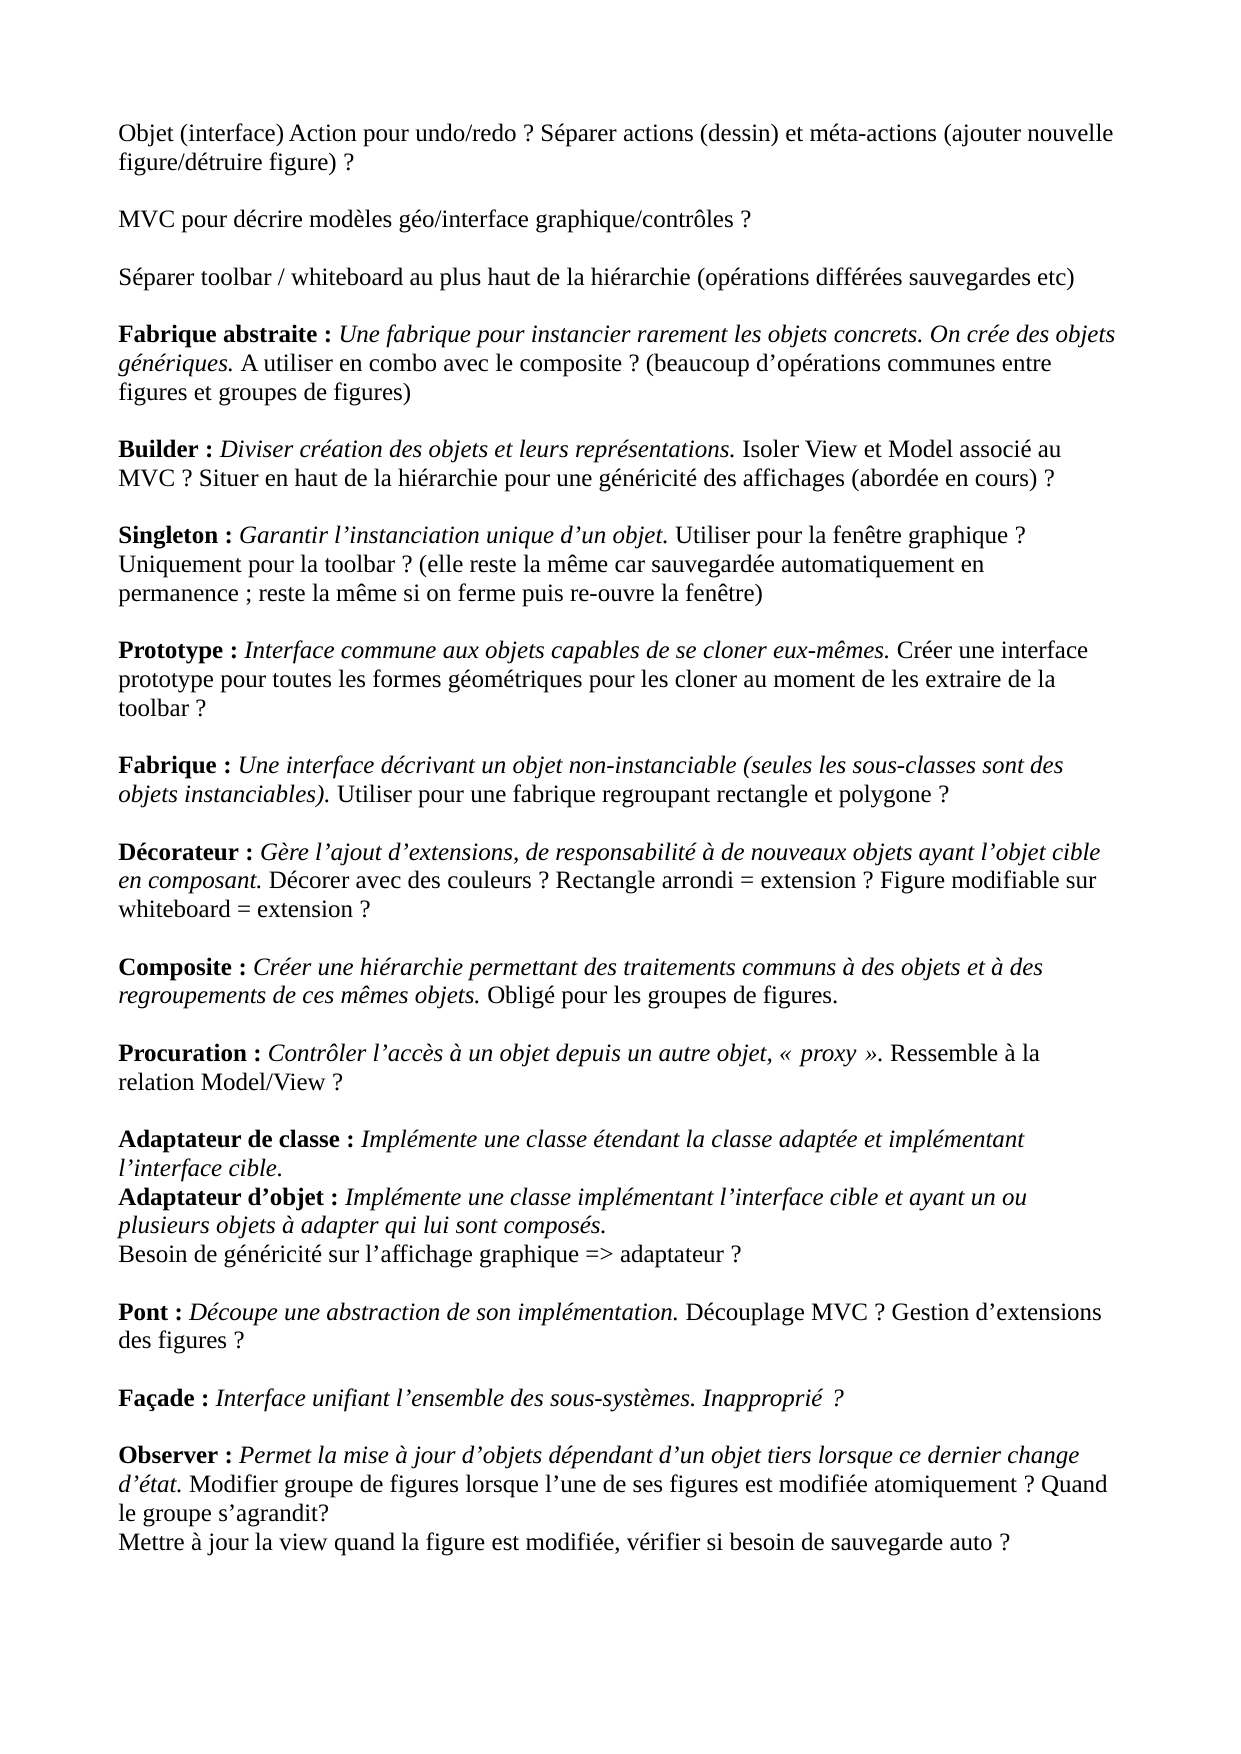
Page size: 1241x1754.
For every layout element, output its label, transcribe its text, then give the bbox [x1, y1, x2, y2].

text Procuration : Contrôler l’accès à un objet depuis un autre objet, « proxy ». Ressemble à la relation Model/View ? [118, 1038, 1122, 1096]
text Fabrique abstraite : Une fabrique pour instancier rarement les objets concrets. On crée des objets génériques. A utiliser en combo avec le composite ? (beaucoup d’opérations communes entre figures et groupes de figures) [118, 319, 1122, 406]
text Adaptateur de classe : Implémente une classe étendant la classe adaptée et implémentant l’interface cible. [118, 1124, 1122, 1182]
text Besoin de généricité sur l’affichage graphique => adaptateur ? [118, 1239, 1122, 1268]
text Séparer toolbar / whiteboard au plus haut de la hiérarchie (opérations différées sauvegardes etc) [118, 262, 1122, 291]
text Singleton : Garantir l’instanciation unique d’un objet. Utiliser pour la fenêtre graphique ? Uniquement pour la toolbar ? (elle reste la même car sauvegardée automatiquement en permanence ; reste la même si on ferme puis re-ouvre la fenêtre) [118, 521, 1122, 607]
text Prototype : Interface commune aux objets capables de se cloner eux-mêmes. Créer une interface prototype pour toutes les formes géométriques pour les cloner au moment de les extraire de la toolbar ? [118, 636, 1122, 722]
text Adaptateur d’objet : Implémente une classe implémentant l’interface cible et ayant un ou plusieurs objets à adapter qui lui sont composés. [118, 1182, 1122, 1239]
text Objet (interface) Action pour undo/redo ? Séparer actions (dessin) et méta-actions (ajouter nouvelle figure/détruire figure) ? [118, 118, 1122, 176]
text Builder : Diviser création des objets et leurs représentations. Isoler View et Model associé au MVC ? Situer en haut de la hiérarchie pour une généricité des affichages (abordée en cours) ? [118, 434, 1122, 492]
text MVC pour décrire modèles géo/interface graphique/contrôles ? [118, 204, 1122, 233]
text Mettre à jour la view quand la figure est modifiée, vérifier si besoin de sauvegarde auto ? [118, 1527, 1122, 1556]
text Fabrique : Une interface décrivant un objet non-instanciable (seules les sous-classes sont des objets instanciables). Utiliser pour une fabrique regroupant rectangle et polygone ? [118, 751, 1122, 808]
text Façade : Interface unifiant l’ensemble des sous-systèmes. Inapproprié ? [118, 1383, 1122, 1412]
text Pont : Découpe une abstraction de son implémentation. Découplage MVC ? Gestion d’extensions des figures ? [118, 1297, 1122, 1354]
text Composite : Créer une hiérarchie permettant des traitements communs à des objets et à des regroupements de ces mêmes objets. Obligé pour les groupes de figures. [118, 952, 1122, 1009]
text Observer : Permet la mise à jour d’objets dépendant d’un objet tiers lorsque ce dernier change d’état. Modifier groupe de figures lorsque l’une de ses figures est modifiée atomiquement ? Quand le groupe s’agrandit? [118, 1441, 1122, 1527]
text Décorateur : Gère l’ajout d’extensions, de responsabilité à de nouveaux objets ayant l’objet cible en composant. Décorer avec des couleurs ? Rectangle arrondi = extension ? Figure modifiable sur whiteboard = extension ? [118, 837, 1122, 923]
